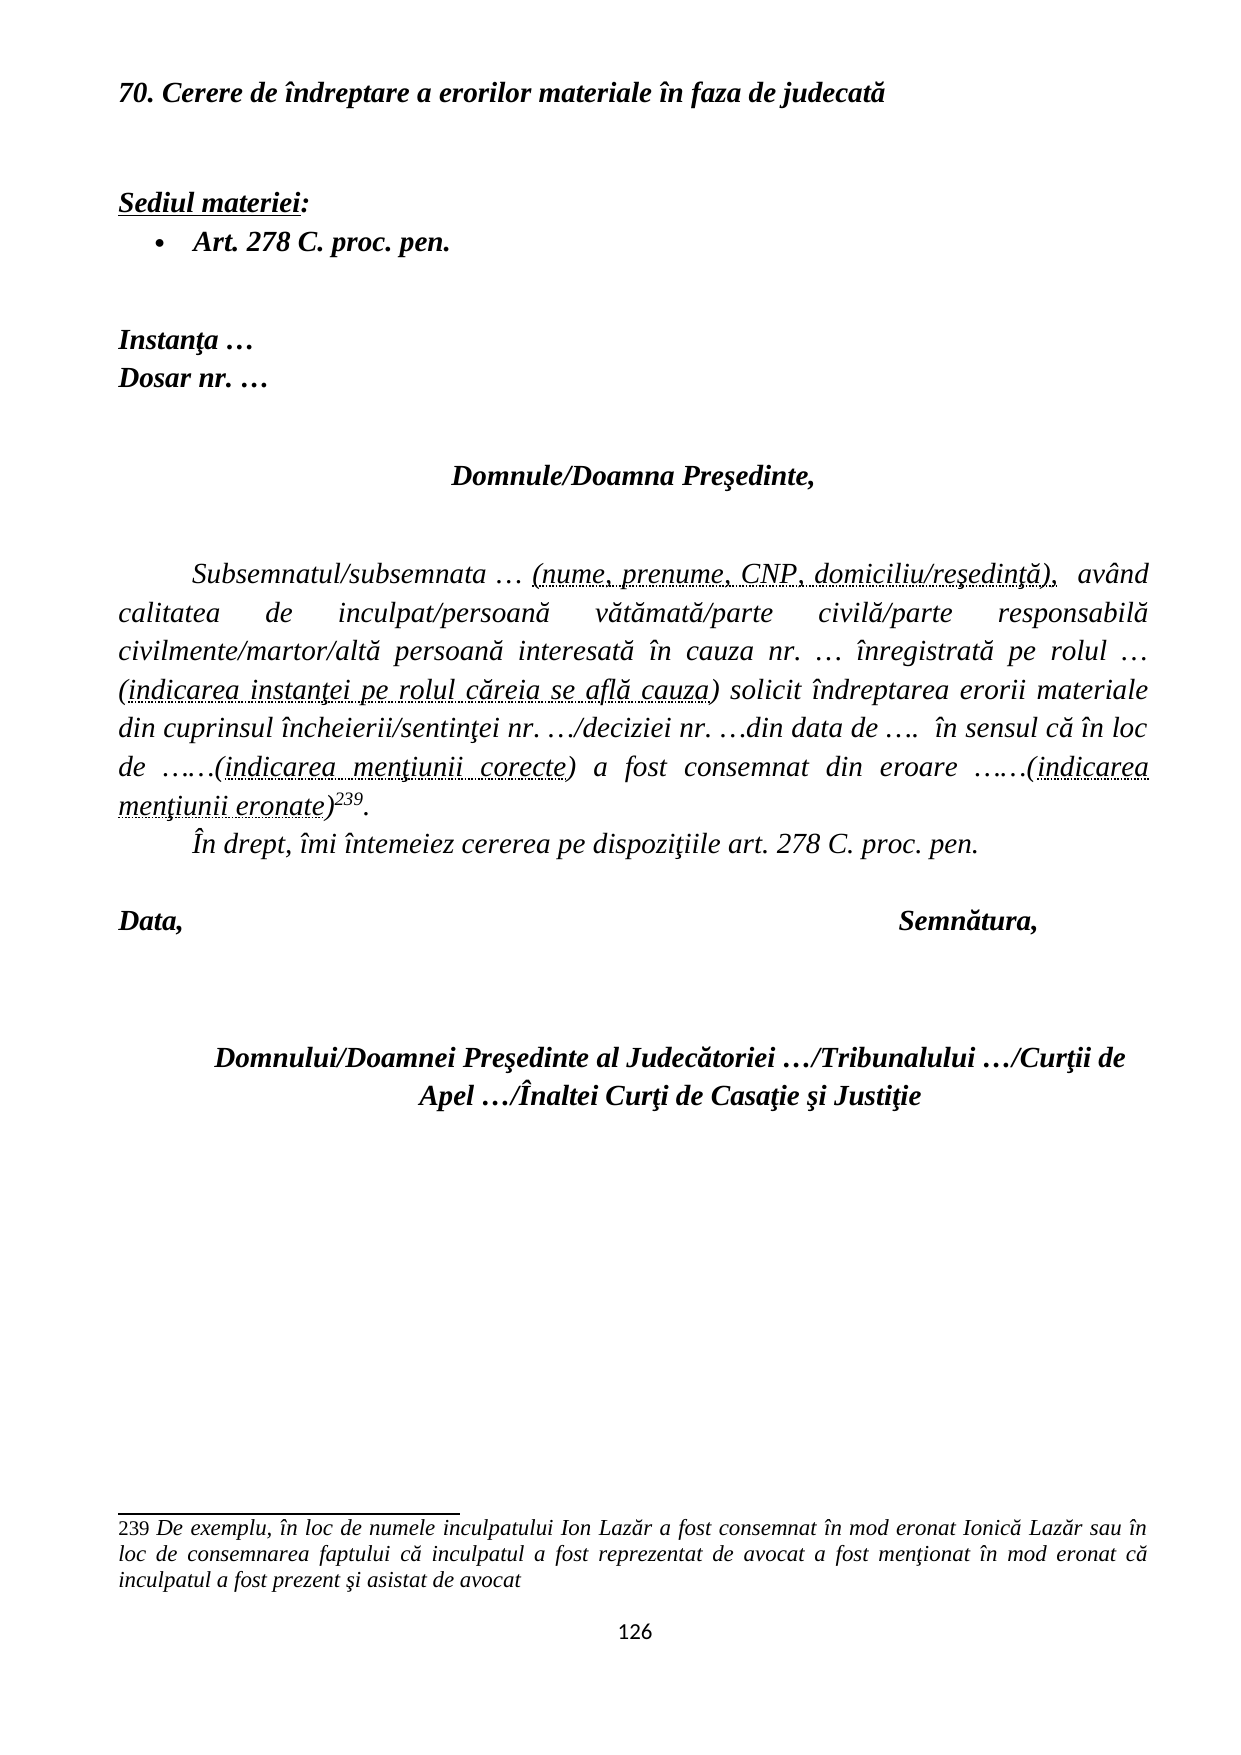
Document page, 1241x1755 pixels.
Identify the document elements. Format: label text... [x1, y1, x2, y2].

text Instanţa … [118, 322, 1152, 356]
list Art. 278 C. proc. pen. [156, 224, 1152, 258]
subtitle 70. Cerere de îndreptare a erorilor materiale în faza de judecată [118, 75, 1152, 108]
text În drept, îmi întemeiez cererea pe dispoziţiile art. 278 C. proc. pen. [192, 826, 1152, 860]
text Sediul materiei: [118, 186, 1152, 219]
text Dosar nr. … [118, 361, 1152, 394]
text Subsemnatul/subsemnata … (nume, prenume, CNP, domiciliu/reşedinţă), având calitatea de inculpat/persoană vătămată/parte civilă/parte responsabilă civilmente/martor/altă persoană interesată în cauza nr. … înregistrată pe rolul … (indicarea instanţei pe rolul căreia se află cauza) solicit îndreptarea erorii materiale din cuprinsul încheierii/sentinţei nr. …/deciziei nr. …din data de …. în sensul că în loc de ……(indicarea menţiunii corecte) a fost consemnat din eroare ……(indicarea menţiunii eronate). [118, 556, 1152, 821]
text Domnule/Doamna Preşedinte, [118, 458, 1152, 492]
text Domnului/Doamnei Preşedinte al Judecătoriei …/Tribunalului …/Curţii de Apel …/Înaltei Curţi de Casaţie şi Justiţie [192, 1040, 1152, 1112]
text Data, Semnătura, [118, 903, 1152, 937]
text De exemplu, în loc de numele inculpatului Ion Lazăr a fost consemnat în mod eronat Ionică Lazăr sau în loc de consemnarea faptului că inculpatul a fost reprezentat de avocat a fost menţionat în mod eronat că inculpatul a fost prezent şi asistat de avocat [118, 1514, 1152, 1593]
